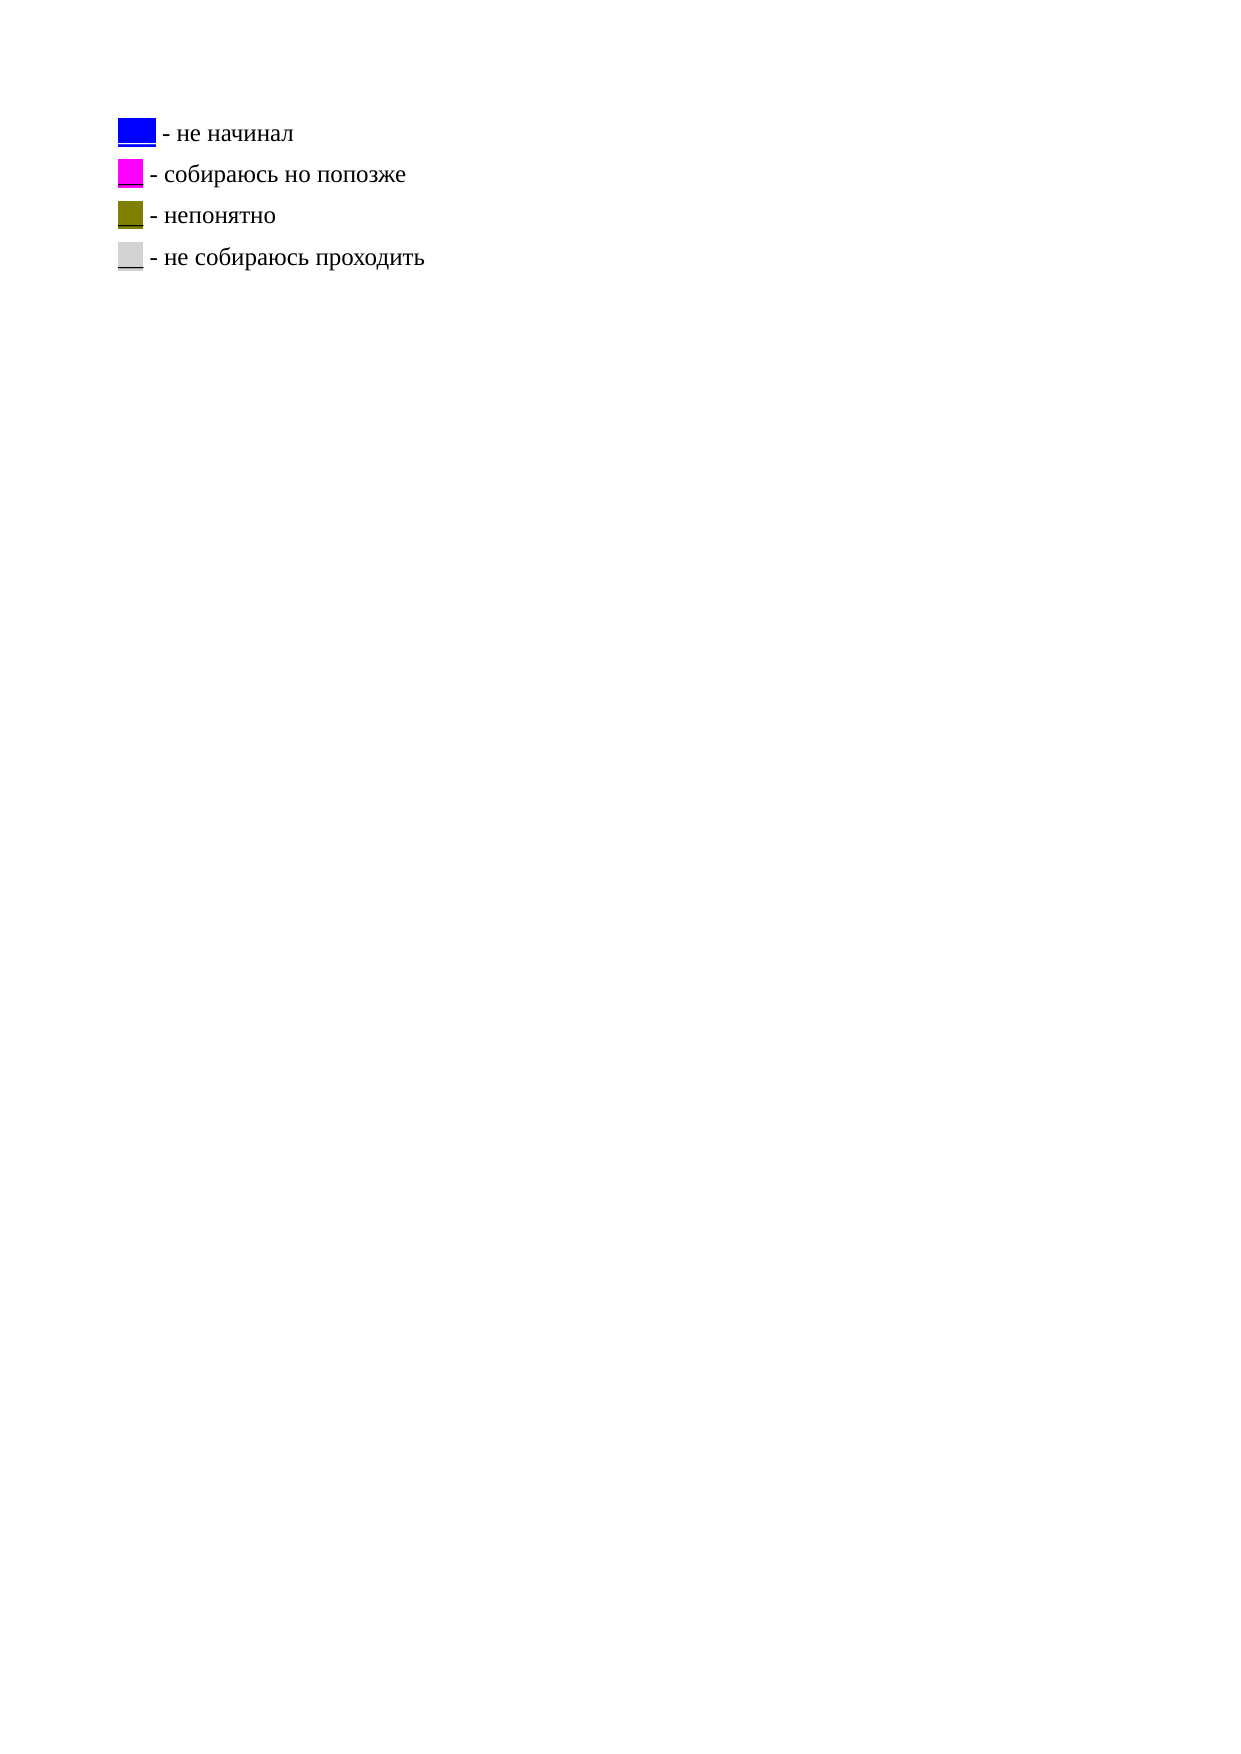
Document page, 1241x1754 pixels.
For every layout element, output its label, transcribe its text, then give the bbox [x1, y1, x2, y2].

text __ - непонятно [118, 201, 1122, 229]
text ___ - не начинал [118, 118, 1122, 147]
text __ - не собираюсь проходить [118, 242, 1122, 271]
text __ - собираюсь но попозже [118, 159, 1122, 188]
